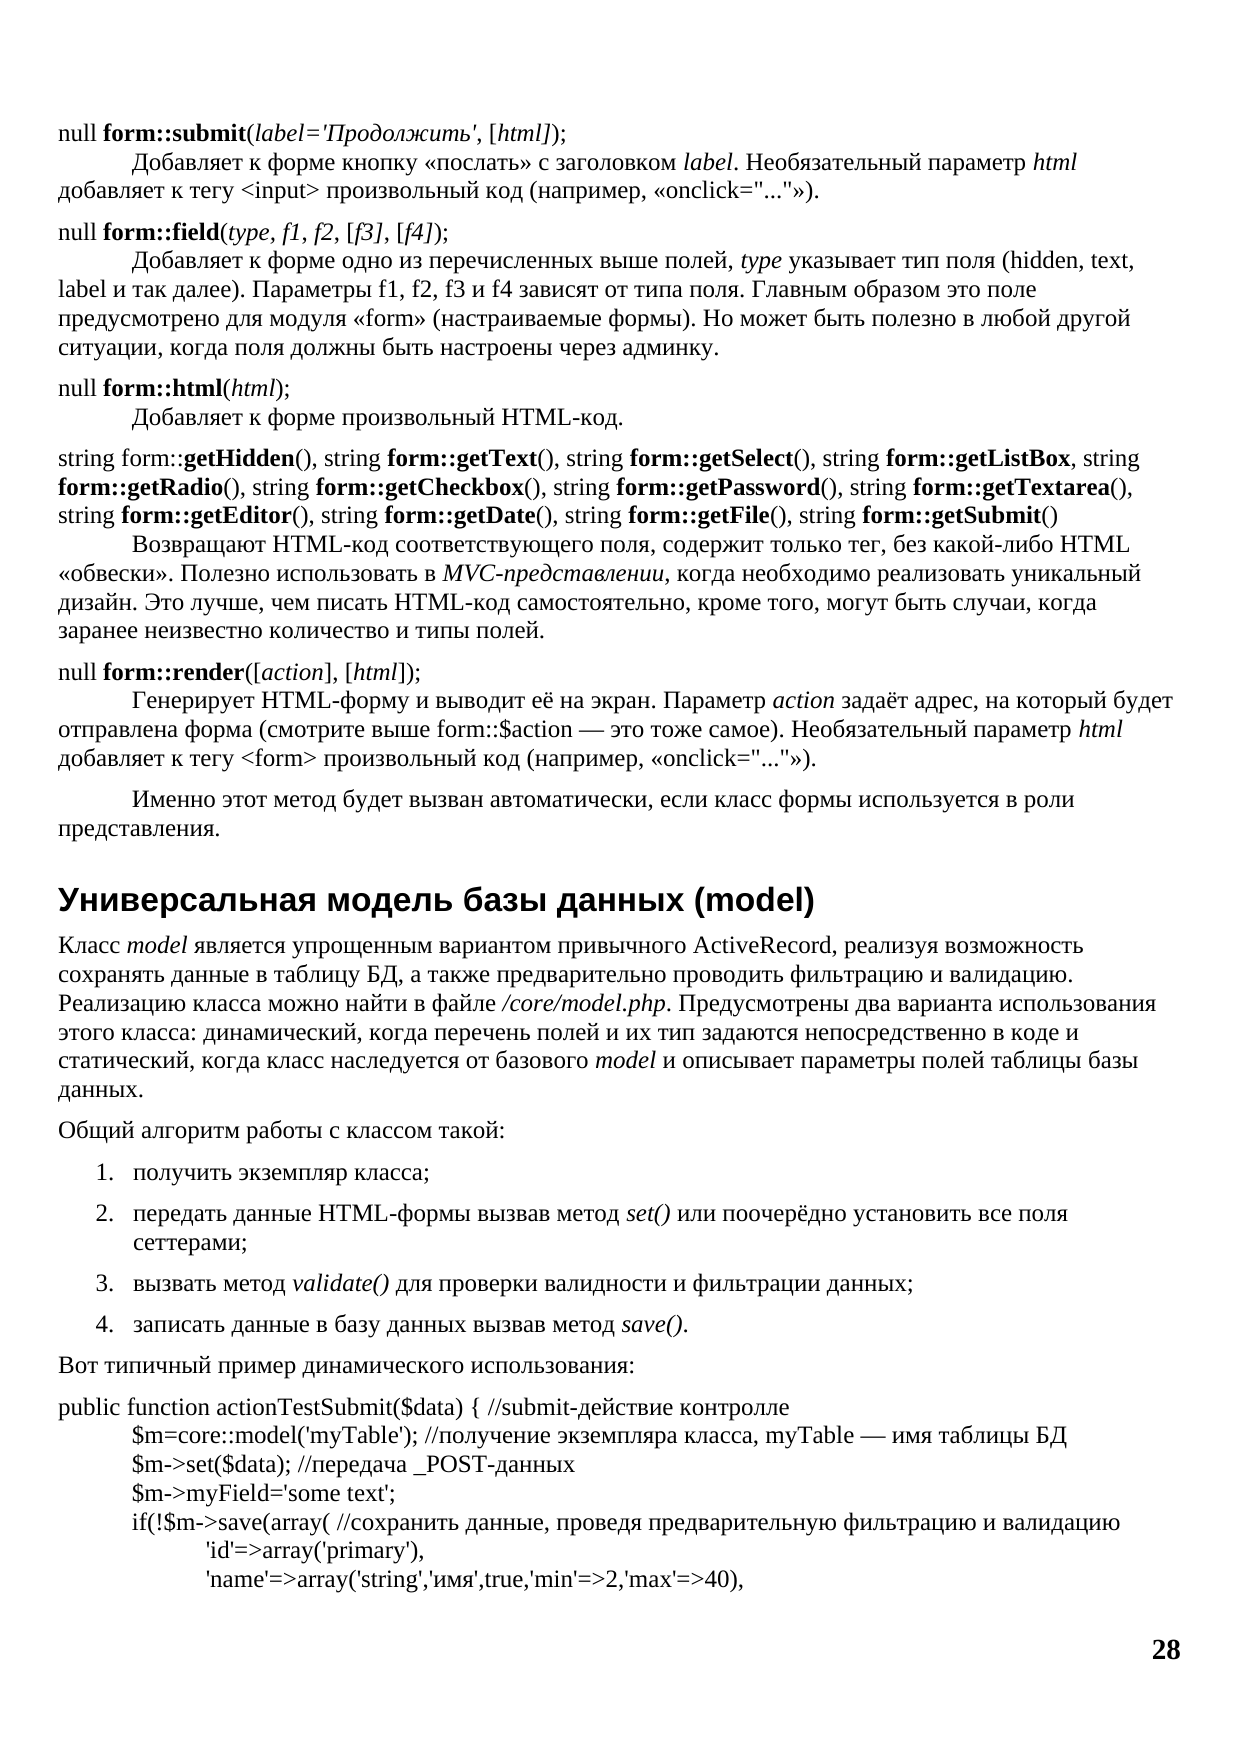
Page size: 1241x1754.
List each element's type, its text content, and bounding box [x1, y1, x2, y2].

text Вот типичный пример динамического использования: [58, 1351, 1181, 1379]
text Именно этот метод будет вызван автоматически, если класс формы используется в роли представления. [58, 784, 1181, 842]
text null form::field(type, f1, f2, [f3], [f4]); Добавляет к форме одно из перечисленных выше полей, type указывает тип поля (hidden, text, label и так далее). Параметры f1, f2, f3 и f4 зависят от типа поля. Главным образом это поле предусмотрено для модуля «form» (настраиваемые формы). Но может быть полезно в любой другой ситуации, когда поля должны быть настроены через админку. [58, 217, 1181, 361]
text null form::html(html); Добавляет к форме произвольный HTML-код. [58, 373, 1181, 431]
text public function actionTestSubmit($data) { //submit-действие контролле $m=core::model('myTable'); //получение экземпляра класса, myTable — имя таблицы БД $m->set($data); //передача _POST-данных $m->myField='some text'; if(!$m->save(array( //сохранить данные, проведя предварительную фильтрацию и валидацию 'id'=>array('primary'), 'name'=>array('string','имя',true,'min'=>2,'max'=>40), [58, 1392, 1181, 1593]
list вызвать метод validate() для проверки валидности и фильтрации данных; [95, 1268, 1181, 1297]
text null form::render([action], [html]); Генерирует HTML-форму и выводит её на экран. Параметр action задаёт адрес, на который будет отправлена форма (смотрите выше form::$action — это тоже самое). Необязательный параметр html добавляет к тегу <form> произвольный код (например, «onclick="..."»). [58, 657, 1181, 772]
list передать данные HTML-формы вызвав метод set() или поочерёдно установить все поля сеттерами; [95, 1198, 1181, 1256]
text Класс model является упрощенным вариантом привычного ActiveRecord, реализуя возможность сохранять данные в таблицу БД, а также предварительно проводить фильтрацию и валидацию. Реализацию класса можно найти в файле /core/model.php. Предусмотрены два варианта использования этого класса: динамический, когда перечень полей и их тип задаются непосредственно в коде и статический, когда класс наследуется от базового model и описывает параметры полей таблицы базы данных. [58, 931, 1181, 1103]
subtitle Универсальная модель базы данных (model) [58, 879, 1181, 918]
text string form::getHidden(), string form::getText(), string form::getSelect(), string form::getListBox, string form::getRadio(), string form::getCheckbox(), string form::getPassword(), string form::getTextarea(), string form::getEditor(), string form::getDate(), string form::getFile(), string form::getSubmit() Возвращают HTML-код соответствующего поля, содержит только тег, без какой-либо HTML «обвески». Полезно использовать в MVC-представлении, когда необходимо реализовать уникальный дизайн. Это лучше, чем писать HTML-код самостоятельно, кроме того, могут быть случаи, когда заранее неизвестно количество и типы полей. [58, 443, 1181, 644]
text Общий алгоритм работы с классом такой: [58, 1116, 1181, 1144]
text null form::submit(label='Продолжить', [html]); Добавляет к форме кнопку «послать» с заголовком label. Необязательный параметр html добавляет к тегу <input> произвольный код (например, «onclick="..."»). [58, 118, 1181, 204]
list получить экземпляр класса; [95, 1157, 1181, 1186]
list записать данные в базу данных вызвав метод save(). [95, 1309, 1181, 1338]
